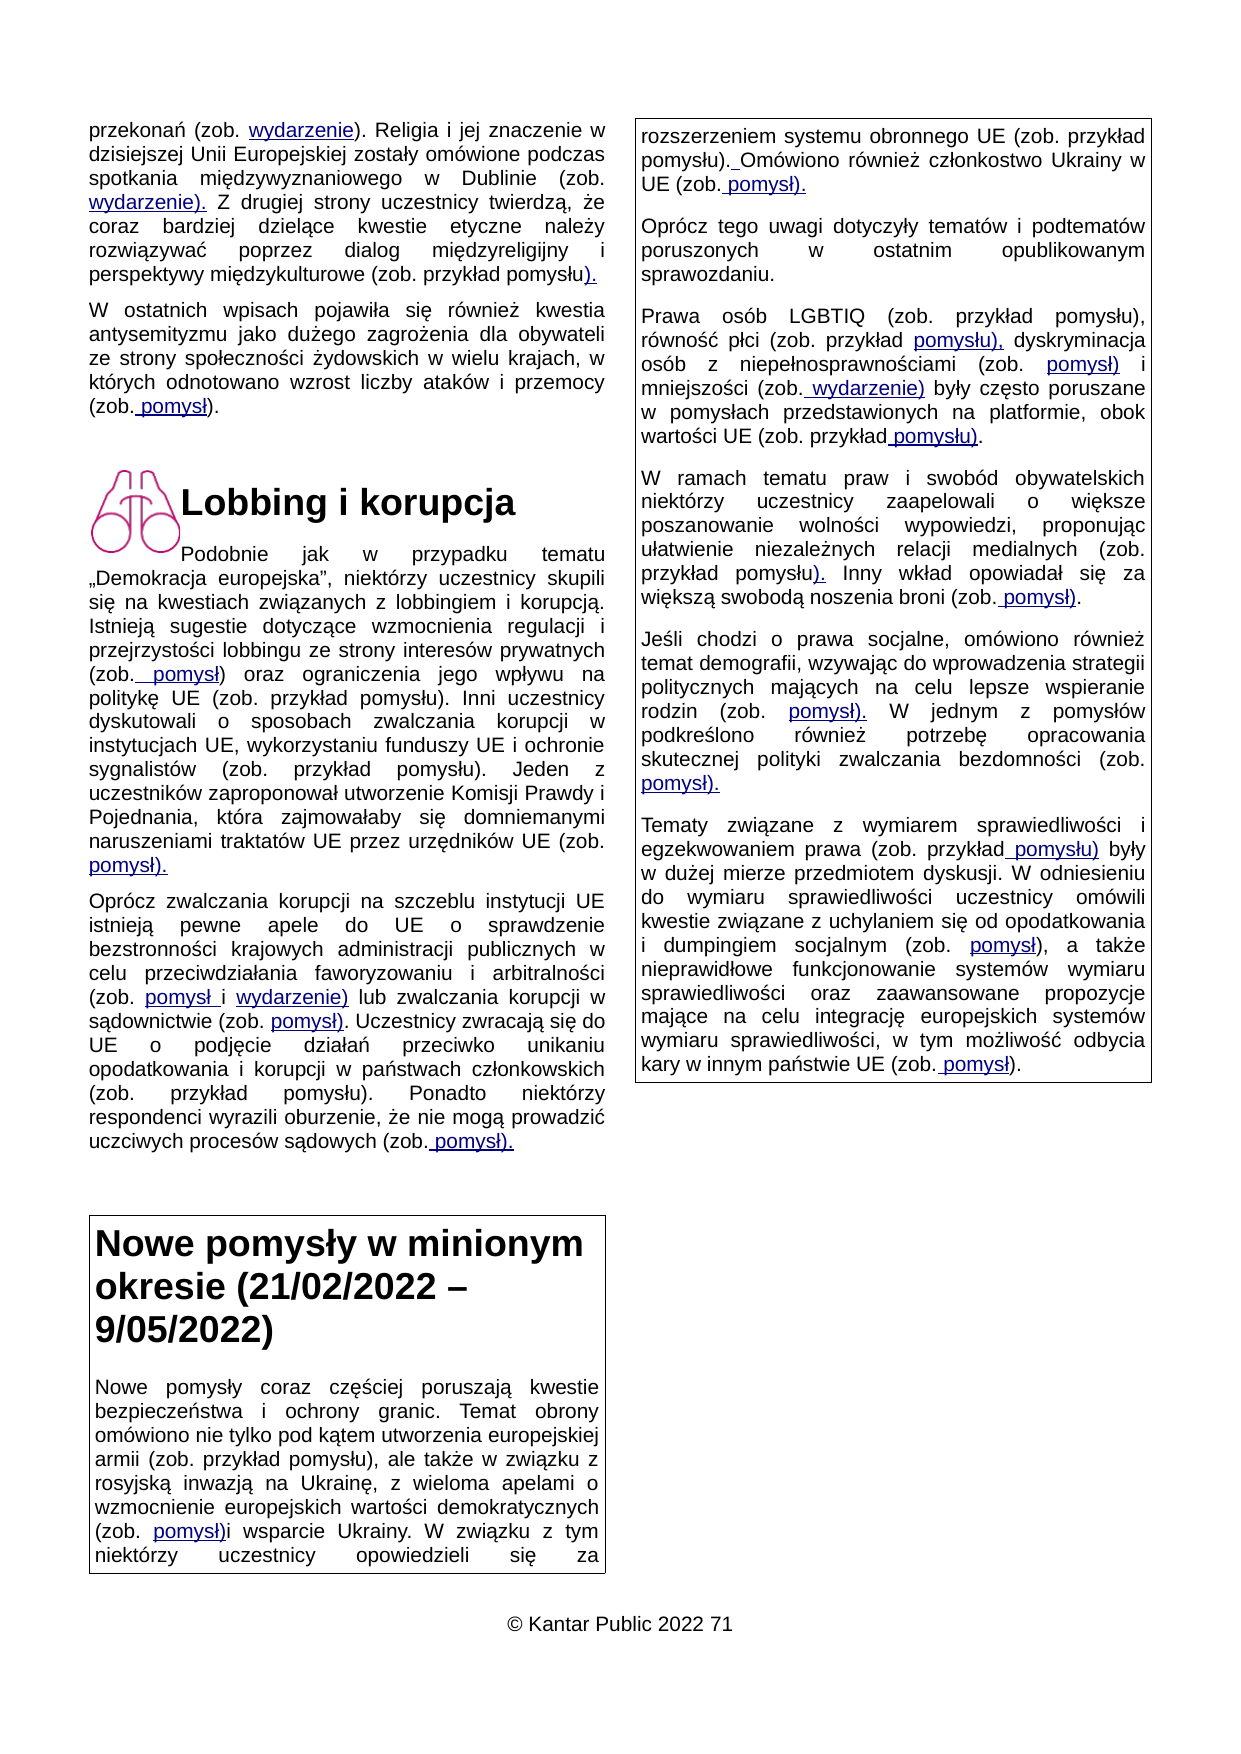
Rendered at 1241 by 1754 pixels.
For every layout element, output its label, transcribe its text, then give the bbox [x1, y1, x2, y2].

text Jeśli chodzi o prawa socjalne, omówiono również temat demografii, wzywając do wprowadzenia strategii politycznych mających na celu lepsze wspieranie rodzin (zob. pomysł). W jednym z pomysłów podkreślono również potrzebę opracowania skutecznej polityki zwalczania bezdomności (zob. pomysł). [636, 621, 1151, 801]
picture [91, 470, 181, 553]
text Nowe pomysły coraz częściej poruszają kwestie bezpieczeństwa i ochrony granic. Temat obrony omówiono nie tylko pod kątem utworzenia europejskiej armii (zob. przykład pomysłu), ale także w związku z rosyjską inwazją na Ukrainę, z wieloma apelami o wzmocnienie europejskich wartości demokratycznych (zob. pomysł)i wsparcie Ukrainy. W związku z tym niektórzy uczestnicy opowiedzieli się za [90, 1369, 605, 1573]
text W ramach tematu praw i swobód obywatelskich niektórzy uczestnicy zaapelowali o większe poszanowanie wolności wypowiedzi, proponując ułatwienie niezależnych relacji medialnych (zob. przykład pomysłu). Inny wkład opowiadał się za większą swobodą noszenia broni (zob. pomysł). [636, 459, 1151, 615]
subtitle Nowe pomysły w minionym okresie (21/02/2022 – 9/05/2022) [90, 1216, 605, 1357]
text Oprócz zwalczania korupcji na szczeblu instytucji UE istnieją pewne apele do UE o sprawdzenie bezstronności krajowych administracji publicznych w celu przeciwdziałania faworyzowaniu i arbitralności (zob. pomysł i wydarzenie) lub zwalczania korupcji w sądownictwie (zob. pomysł). Uczestnicy zwracają się do UE o podjęcie działań przeciwko unikaniu opodatkowania i korupcji w państwach członkowskich (zob. przykład pomysłu). Ponadto niektórzy respondenci wyrazili oburzenie, że nie mogą prowadzić uczciwych procesów sądowych (zob. pomysł). [88, 889, 605, 1152]
text Podobnie jak w przypadku tematu „Demokracja europejska”, niektórzy uczestnicy skupili się na kwestiach związanych z lobbingiem i korupcją. Istnieją sugestie dotyczące wzmocnienia regulacji i przejrzystości lobbingu ze strony interesów prywatnych (zob. pomysł) oraz ograniczenia jego wpływu na politykę UE (zob. przykład pomysłu). Inni uczestnicy dyskutowali o sposobach zwalczania korupcji w instytucjach UE, wykorzystaniu funduszy UE i ochronie sygnalistów (zob. przykład pomysłu). Jeden z uczestników zaproponował utworzenie Komisji Prawdy i Pojednania, która zajmowałaby się domniemanymi naruszeniami traktatów UE przez urzędników UE (zob. pomysł). [88, 542, 605, 877]
text rozszerzeniem systemu obronnego UE (zob. przykład pomysłu). Omówiono również członkostwo Ukrainy w UE (zob. pomysł). [636, 119, 1151, 202]
text Prawa osób LGBTIQ (zob. przykład pomysłu), równość płci (zob. przykład pomysłu), dyskryminacja osób z niepełnosprawnościami (zob. pomysł) i mniejszości (zob. wydarzenie) były często poruszane w pomysłach przedstawionych na platformie, obok wartości UE (zob. przykład pomysłu). [636, 298, 1151, 453]
text Oprócz tego uwagi dotyczyły tematów i podtematów poruszonych w ostatnim opublikowanym sprawozdaniu. [636, 208, 1151, 292]
text przekonań (zob. wydarzenie). Religia i jej znaczenie w dzisiejszej Unii Europejskiej zostały omówione podczas spotkania międzywyznaniowego w Dublinie (zob. wydarzenie). Z drugiej strony uczestnicy twierdzą, że coraz bardziej dzielące kwestie etyczne należy rozwiązywać poprzez dialog międzyreligijny i perspektywy międzykulturowe (zob. przykład pomysłu). [88, 118, 605, 286]
text W ostatnich wpisach pojawiła się również kwestia antysemityzmu jako dużego zagrożenia dla obywateli ze strony społeczności żydowskich w wielu krajach, w których odnotowano wzrost liczby ataków i przemocy (zob. pomysł). [88, 298, 605, 417]
subtitle Lobbing i korupcja [181, 480, 605, 523]
text Tematy związane z wymiarem sprawiedliwości i egzekwowaniem prawa (zob. przykład pomysłu) były w dużej mierze przedmiotem dyskusji. W odniesieniu do wymiaru sprawiedliwości uczestnicy omówili kwestie związane z uchylaniem się od opodatkowania i dumpingiem socjalnym (zob. pomysł), a także nieprawidłowe funkcjonowanie systemów wymiaru sprawiedliwości oraz zaawansowane propozycje mające na celu integrację europejskich systemów wymiaru sprawiedliwości, w tym możliwość odbycia kary w innym państwie UE (zob. pomysł). [636, 807, 1151, 1082]
